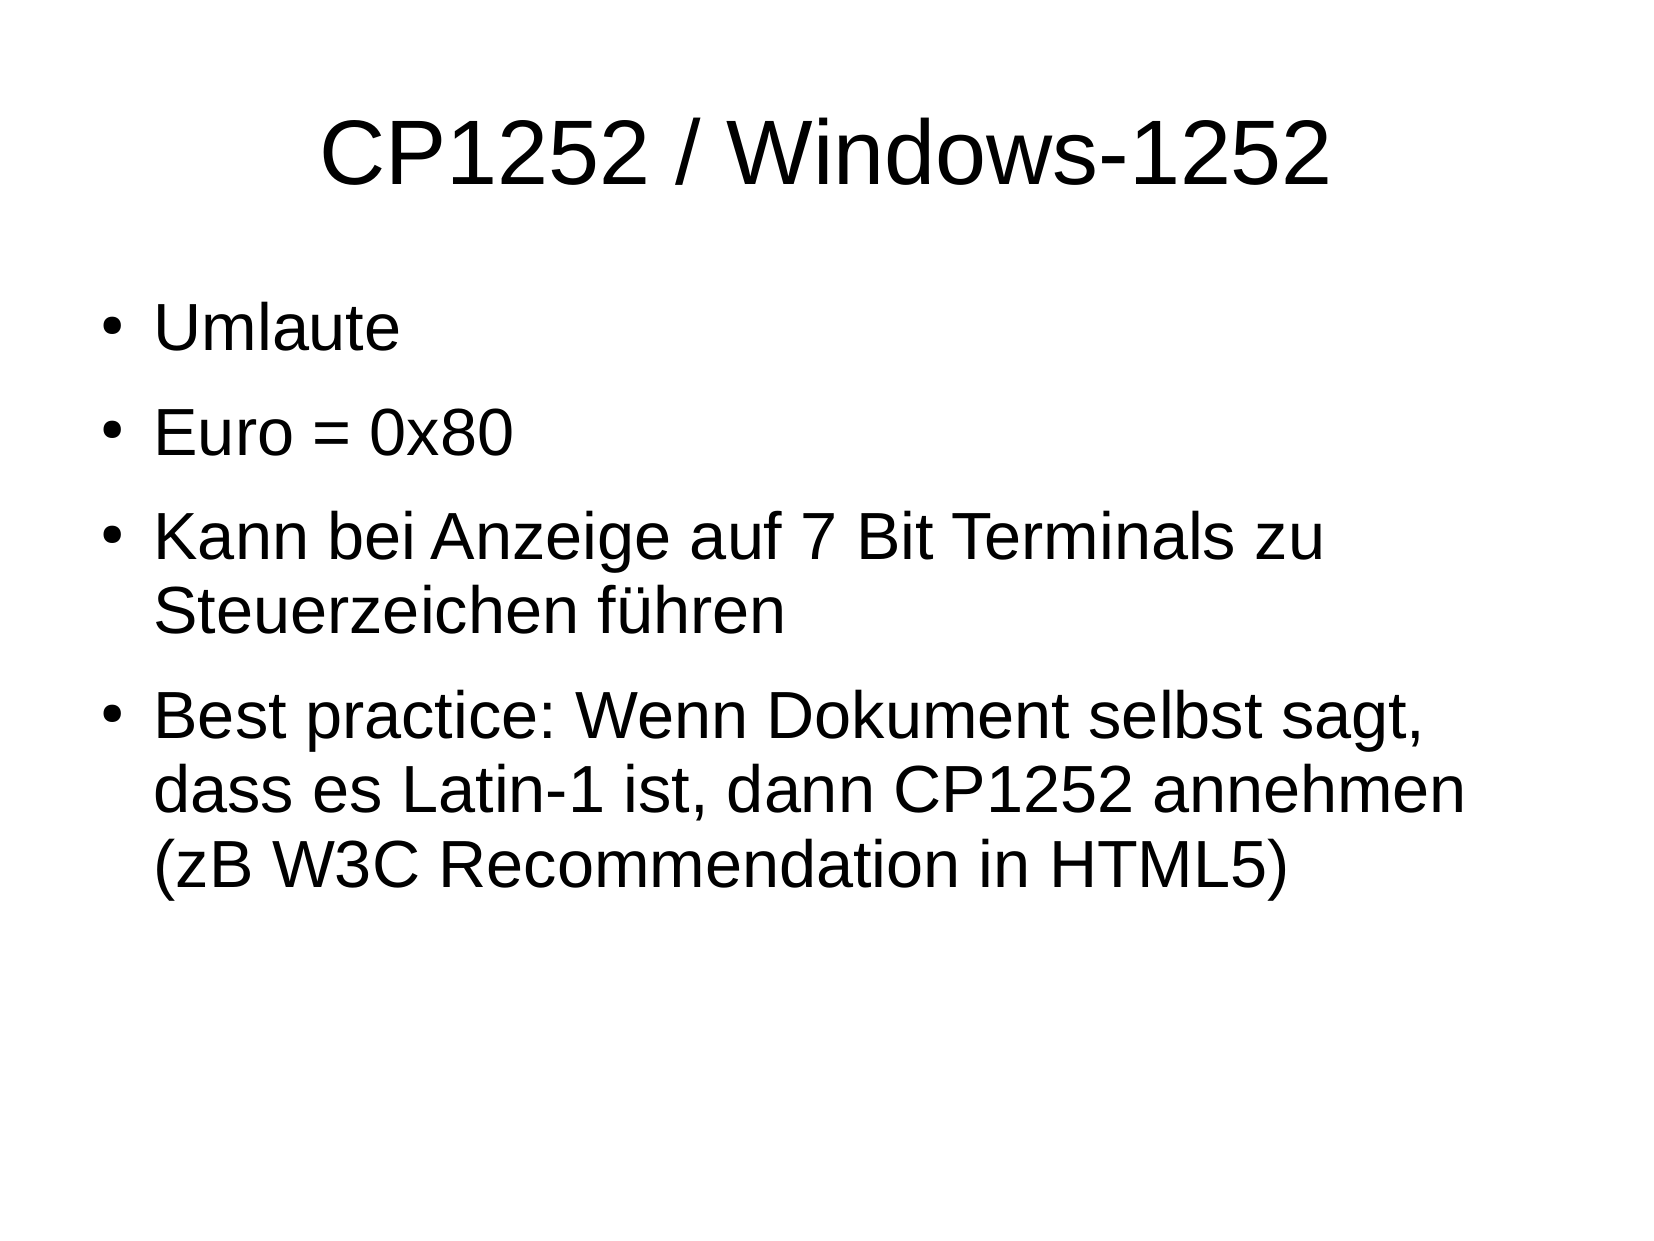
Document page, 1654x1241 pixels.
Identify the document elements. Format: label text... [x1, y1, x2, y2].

title CP1252 / Windows-1252 [82, 49, 1571, 257]
list Umlaute Euro = 0x80 Kann bei Anzeige auf 7 Bit Terminals zu Steuerzeichen führen Best practice: Wenn Dokument selbst sagt, dass es Latin-1 ist, dann CP1252 annehmen (zB W3C Recommendation in HTML5) [82, 290, 1571, 1010]
